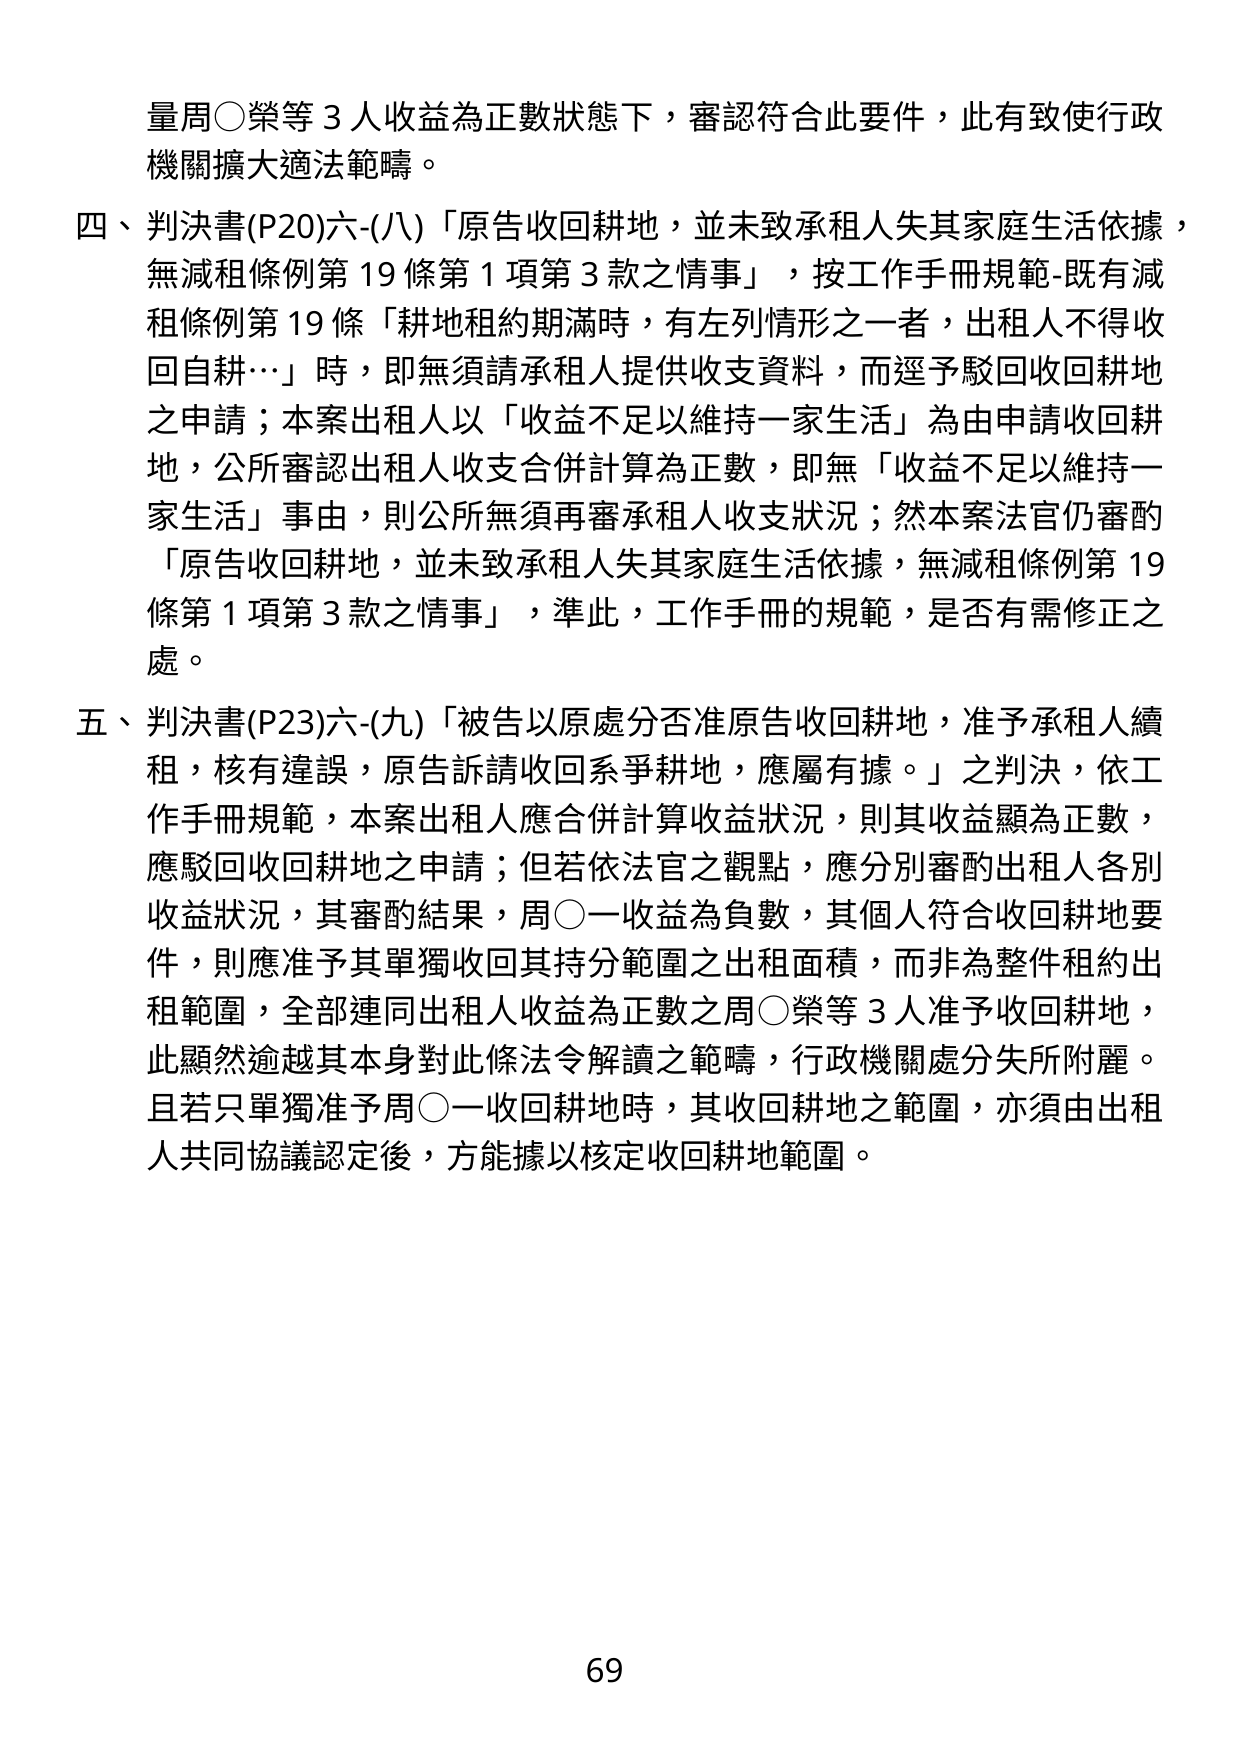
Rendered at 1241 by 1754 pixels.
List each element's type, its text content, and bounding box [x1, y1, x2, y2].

list 判決書(P23)六-(九)「被告以原處分否准原告收回耕地，准予承租人續租，核有違誤，原告訴請收回系爭耕地，應屬有據。」之判決，依工作手冊規範，本案出租人應合併計算收益狀況，則其收益顯為正數，應駁回收回耕地之申請；但若依法官之觀點，應分別審酌出租人各別收益狀況，其審酌結果，周○一收益為負數，其個人符合收回耕地要件，則應准予其單獨收回其持分範圍之出租面積，而非為整件租約出租範圍，全部連同出租人收益為正數之周○榮等3人准予收回耕地，此顯然逾越其本身對此條法令解讀之範疇，行政機關處分失所附麗。且若只單獨准予周○一收回耕地時，其收回耕地之範圍，亦須由出租人共同協議認定後，方能據以核定收回耕地範圍。 [75, 696, 1165, 1178]
list 量周○榮等3人收益為正數狀態下，審認符合此要件，此有致使行政機關擴大適法範疇。 [75, 91, 1165, 187]
list 判決書(P20)六-(八)「原告收回耕地，並未致承租人失其家庭生活依據，無減租條例第19條第1項第3款之情事」，按工作手冊規範-既有減租條例第19條「耕地租約期滿時，有左列情形之一者，出租人不得收回自耕…」時，即無須請承租人提供收支資料，而逕予駁回收回耕地之申請；本案出租人以「收益不足以維持一家生活」為由申請收回耕地，公所審認出租人收支合併計算為正數，即無「收益不足以維持一家生活」事由，則公所無須再審承租人收支狀況；然本案法官仍審酌「原告收回耕地，並未致承租人失其家庭生活依據，無減租條例第19條第1項第3款之情事」，準此，工作手冊的規範，是否有需修正之處。 [75, 200, 1165, 683]
